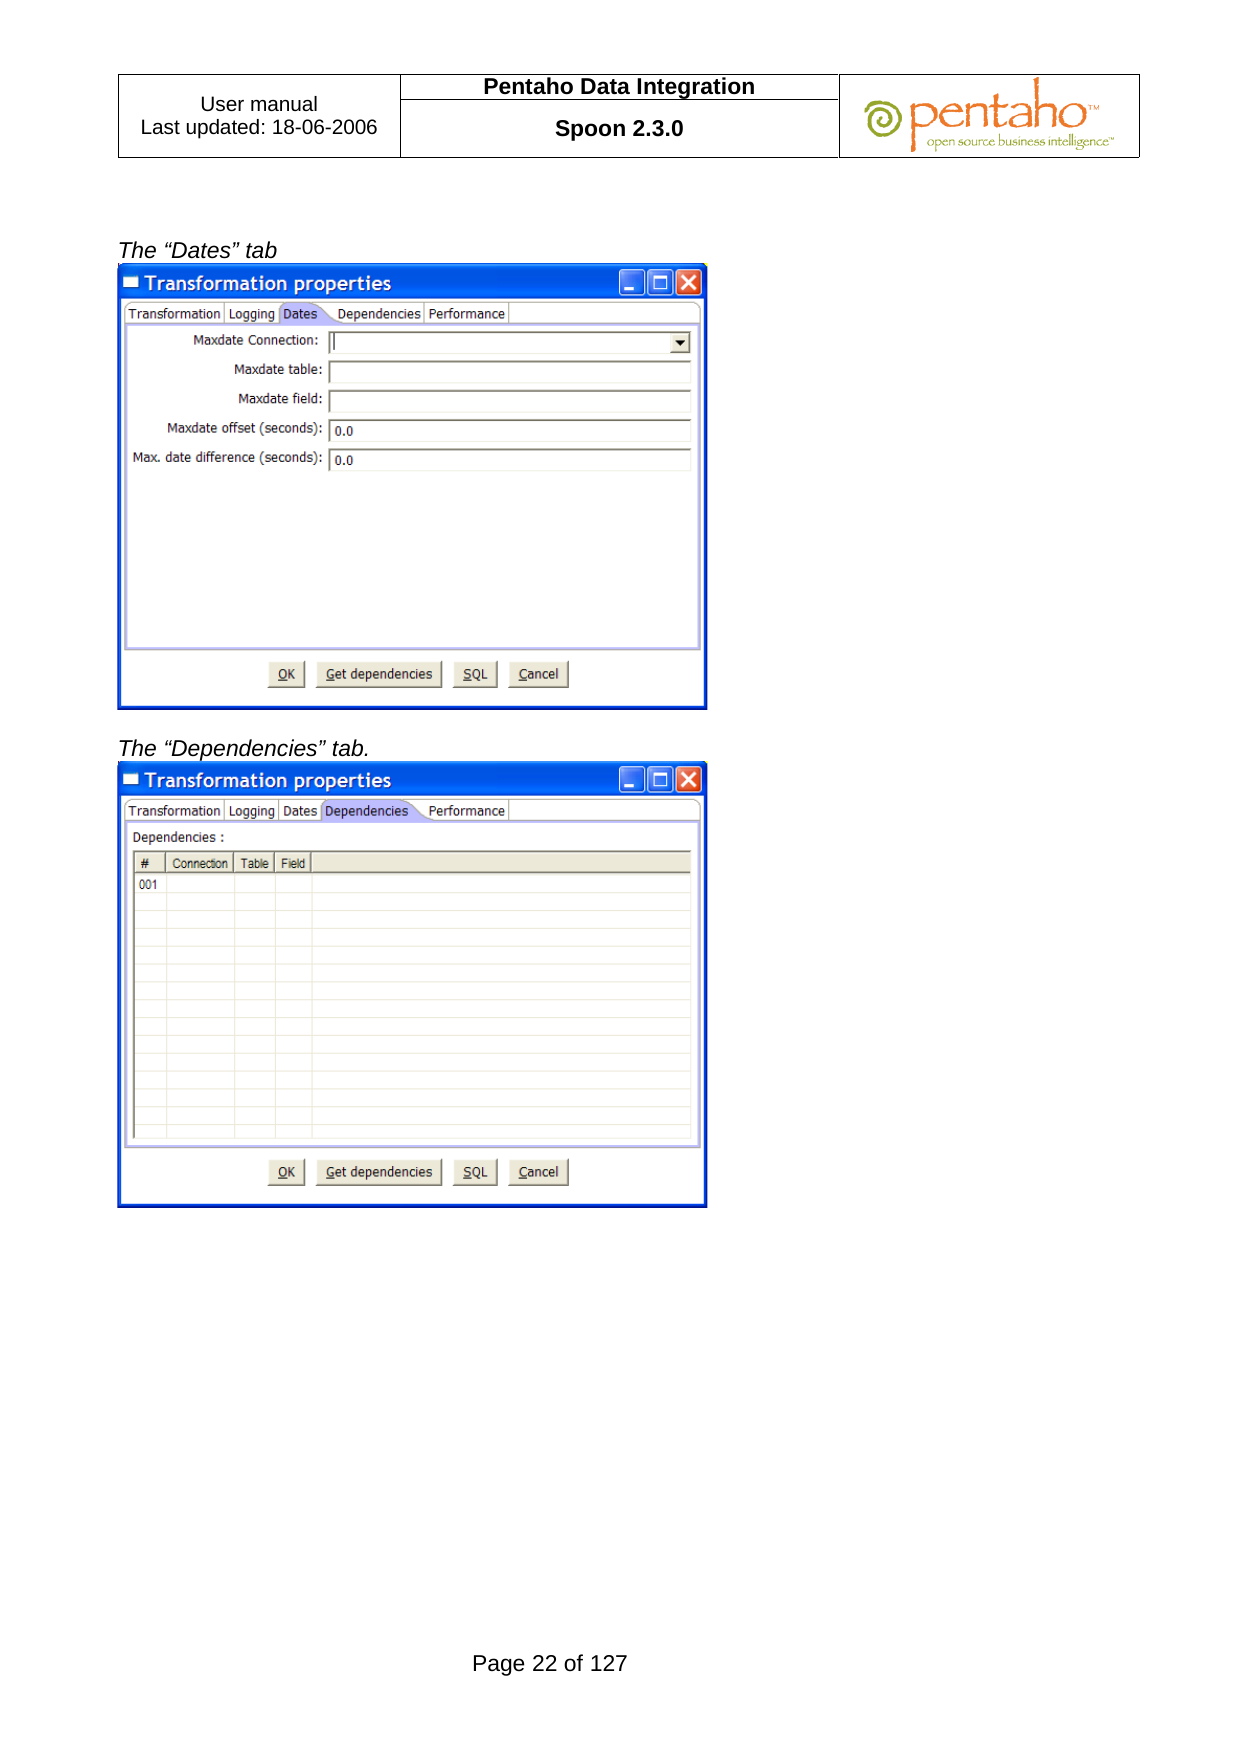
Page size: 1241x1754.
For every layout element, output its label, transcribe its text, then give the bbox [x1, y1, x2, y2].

text The “Dependencies” tab. [117, 736, 1137, 761]
picture [117, 263, 708, 710]
picture [117, 761, 708, 1208]
text The “Dates” tab [117, 238, 1137, 264]
